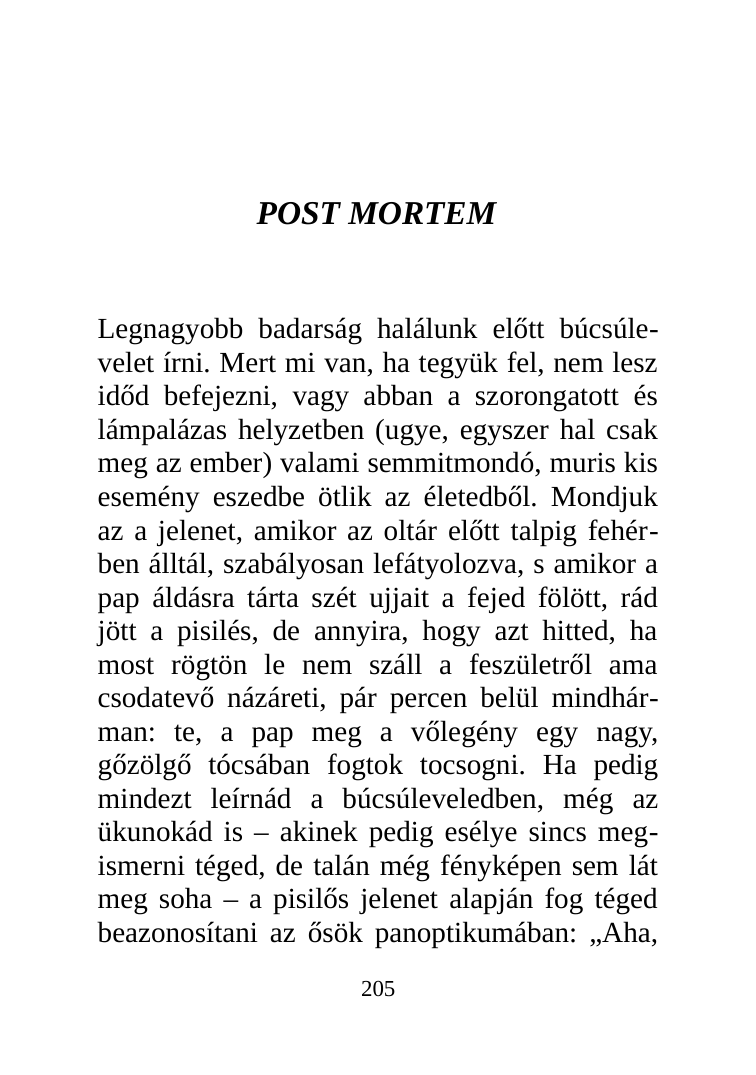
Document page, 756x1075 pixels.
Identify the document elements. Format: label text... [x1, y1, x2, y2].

text Legnagyobb badarság halálunk előtt búcsúle­velet írni. Mert mi van, ha tegyük fel, nem lesz időd befejezni, vagy abban a szorongatott és lámpalázas helyzetben (ugye, egyszer hal csak meg az ember) valami semmitmondó, muris kis esemény eszedbe ötlik az életedből. Mondjuk az a jelenet, amikor az oltár előtt talpig fehér­ben álltál, szabályosan lefátyolozva, s amikor a pap áldásra tárta szét ujjait a fejed fölött, rád jött a pisilés, de annyira, hogy azt hitted, ha most rögtön le nem száll a feszületről ama csodatevő názáreti, pár percen belül mindhár­man: te, a pap meg a vőlegény egy nagy, gőzölgő tócsában fogtok tocsogni. Ha pedig mindezt leírnád a búcsúleveledben, még az ükunokád is – akinek pedig esélye sincs meg­ismerni téged, de talán még fényképen sem lát meg soha – a pisilős jelenet alapján fog téged beazonosítani az ősök panoptikumában: „Aha, [97, 311, 658, 949]
text POST MORTEM [97, 193, 658, 232]
